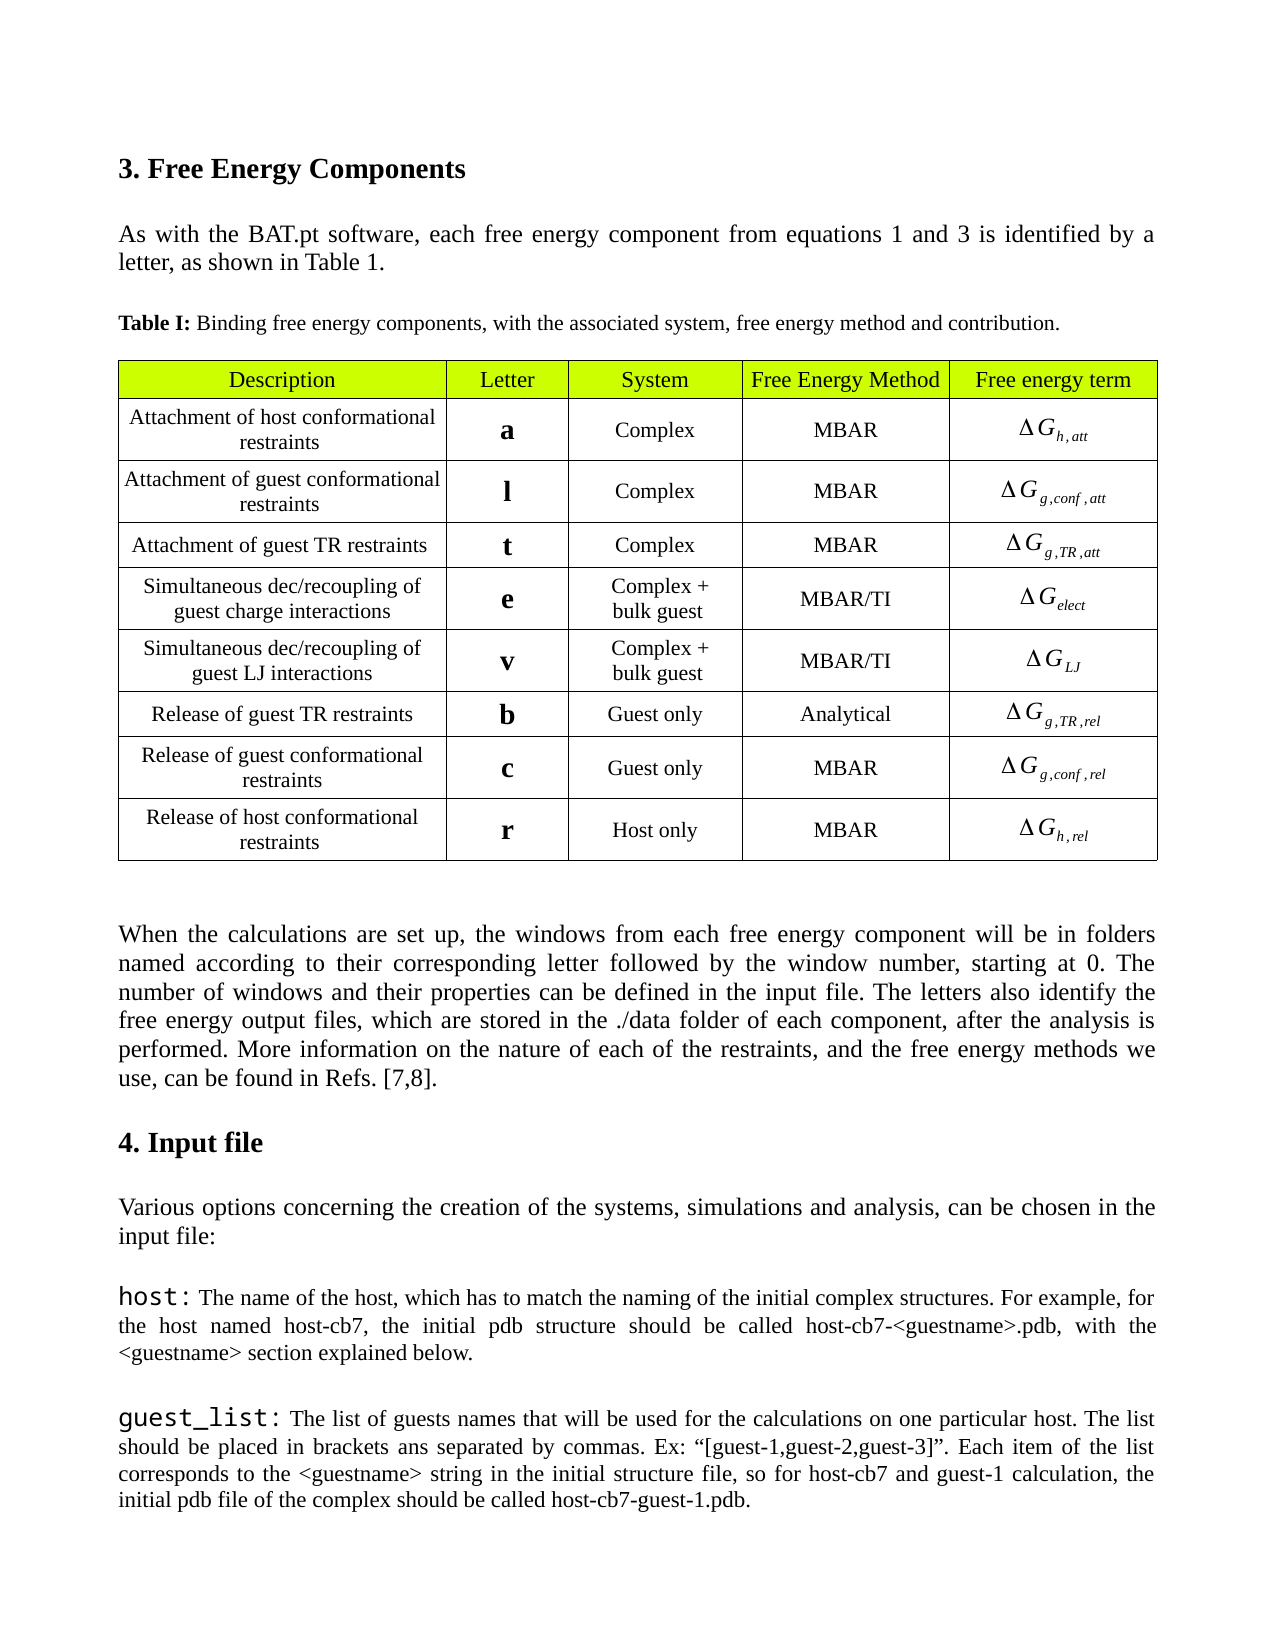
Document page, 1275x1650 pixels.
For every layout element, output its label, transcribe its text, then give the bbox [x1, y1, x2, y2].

text As with the BAT.pt software, each free energy component from equations 1 and 3 is identified by a letter, as shown in Table 1. [118, 219, 1157, 276]
table_cell MBAR [743, 461, 949, 522]
table_header Description [119, 361, 446, 398]
table_cell Complex + bulk guest [569, 630, 742, 691]
table_cell Attachment of guest conformational restraints [119, 461, 446, 522]
table_cell [950, 799, 1157, 860]
table_cell Host only [569, 799, 742, 860]
text Various options concerning the creation of the systems, simulations and analysis, can be chosen in the input file: [118, 1192, 1157, 1250]
table_cell Analytical [743, 692, 949, 736]
table_header Free Energy Method [743, 361, 949, 398]
table_cell MBAR [743, 399, 949, 460]
table_cell l [447, 461, 568, 522]
table_cell Complex + bulk guest [569, 568, 742, 629]
table_header System [569, 361, 742, 398]
table_cell MBAR/TI [743, 568, 949, 629]
table_cell [950, 737, 1157, 798]
table_cell [950, 523, 1157, 567]
table_cell MBAR [743, 737, 949, 798]
table_cell r [447, 799, 568, 860]
table_cell Simultaneous dec/recoupling of guest LJ interactions [119, 630, 446, 691]
table_cell Release of guest TR restraints [119, 692, 446, 736]
table_cell Release of host conformational restraints [119, 799, 446, 860]
table_cell [950, 461, 1157, 522]
table_cell a [447, 399, 568, 460]
table_cell t [447, 523, 568, 567]
text Table I: Binding free energy components, with the associated system, free energy method and contribution. [118, 310, 1157, 335]
table_cell Complex [569, 523, 742, 567]
table_cell Complex [569, 461, 742, 522]
table_cell v [447, 630, 568, 691]
table_cell [950, 399, 1157, 460]
text 3. Free Energy Components [118, 152, 1157, 185]
text 4. Input file [118, 1125, 1157, 1159]
table_cell Attachment of guest TR restraints [119, 523, 446, 567]
table_cell Complex [569, 399, 742, 460]
table_cell c [447, 737, 568, 798]
table_header Letter [447, 361, 568, 398]
table_cell [950, 692, 1157, 736]
table_cell Guest only [569, 692, 742, 736]
table_cell MBAR [743, 799, 949, 860]
text guest_list: The list of guests names that will be used for the calculations on one particular host. The list should be placed in brackets ans separated by commas. Ex: “[guest-1,guest-2,guest-3]”. Each item of the list corresponds to the <guestname> string in the initial structure file, so for host-cb7 and guest-1 calculation, the initial pdb file of the complex should be called host-cb7-guest-1.pdb. [118, 1399, 1157, 1512]
table_cell MBAR/TI [743, 630, 949, 691]
text host: The name of the host, which has to match the naming of the initial complex structures. For example, for the host named host-cb7, the initial pdb structure should be called host-cb7-<guestname>.pdb, with the <guestname> section explained below. [118, 1278, 1157, 1365]
table_cell [950, 568, 1157, 629]
table_cell Simultaneous dec/recoupling of guest charge interactions [119, 568, 446, 629]
table_cell Attachment of host conformational restraints [119, 399, 446, 460]
table_cell Guest only [569, 737, 742, 798]
table_cell e [447, 568, 568, 629]
table_cell [950, 630, 1157, 691]
table_header Free energy term [950, 361, 1157, 398]
table_cell b [447, 692, 568, 736]
text When the calculations are set up, the windows from each free energy component will be in folders named according to their corresponding letter followed by the window number, starting at 0. The number of windows and their properties can be defined in the input file. The letters also identify the free energy output files, which are stored in the ./data folder of each component, after the analysis is performed. More information on the nature of each of the restraints, and the free energy methods we use, can be found in Refs. [7,8]. [118, 919, 1157, 1092]
table_cell MBAR [743, 523, 949, 567]
table_cell Release of guest conformational restraints [119, 737, 446, 798]
